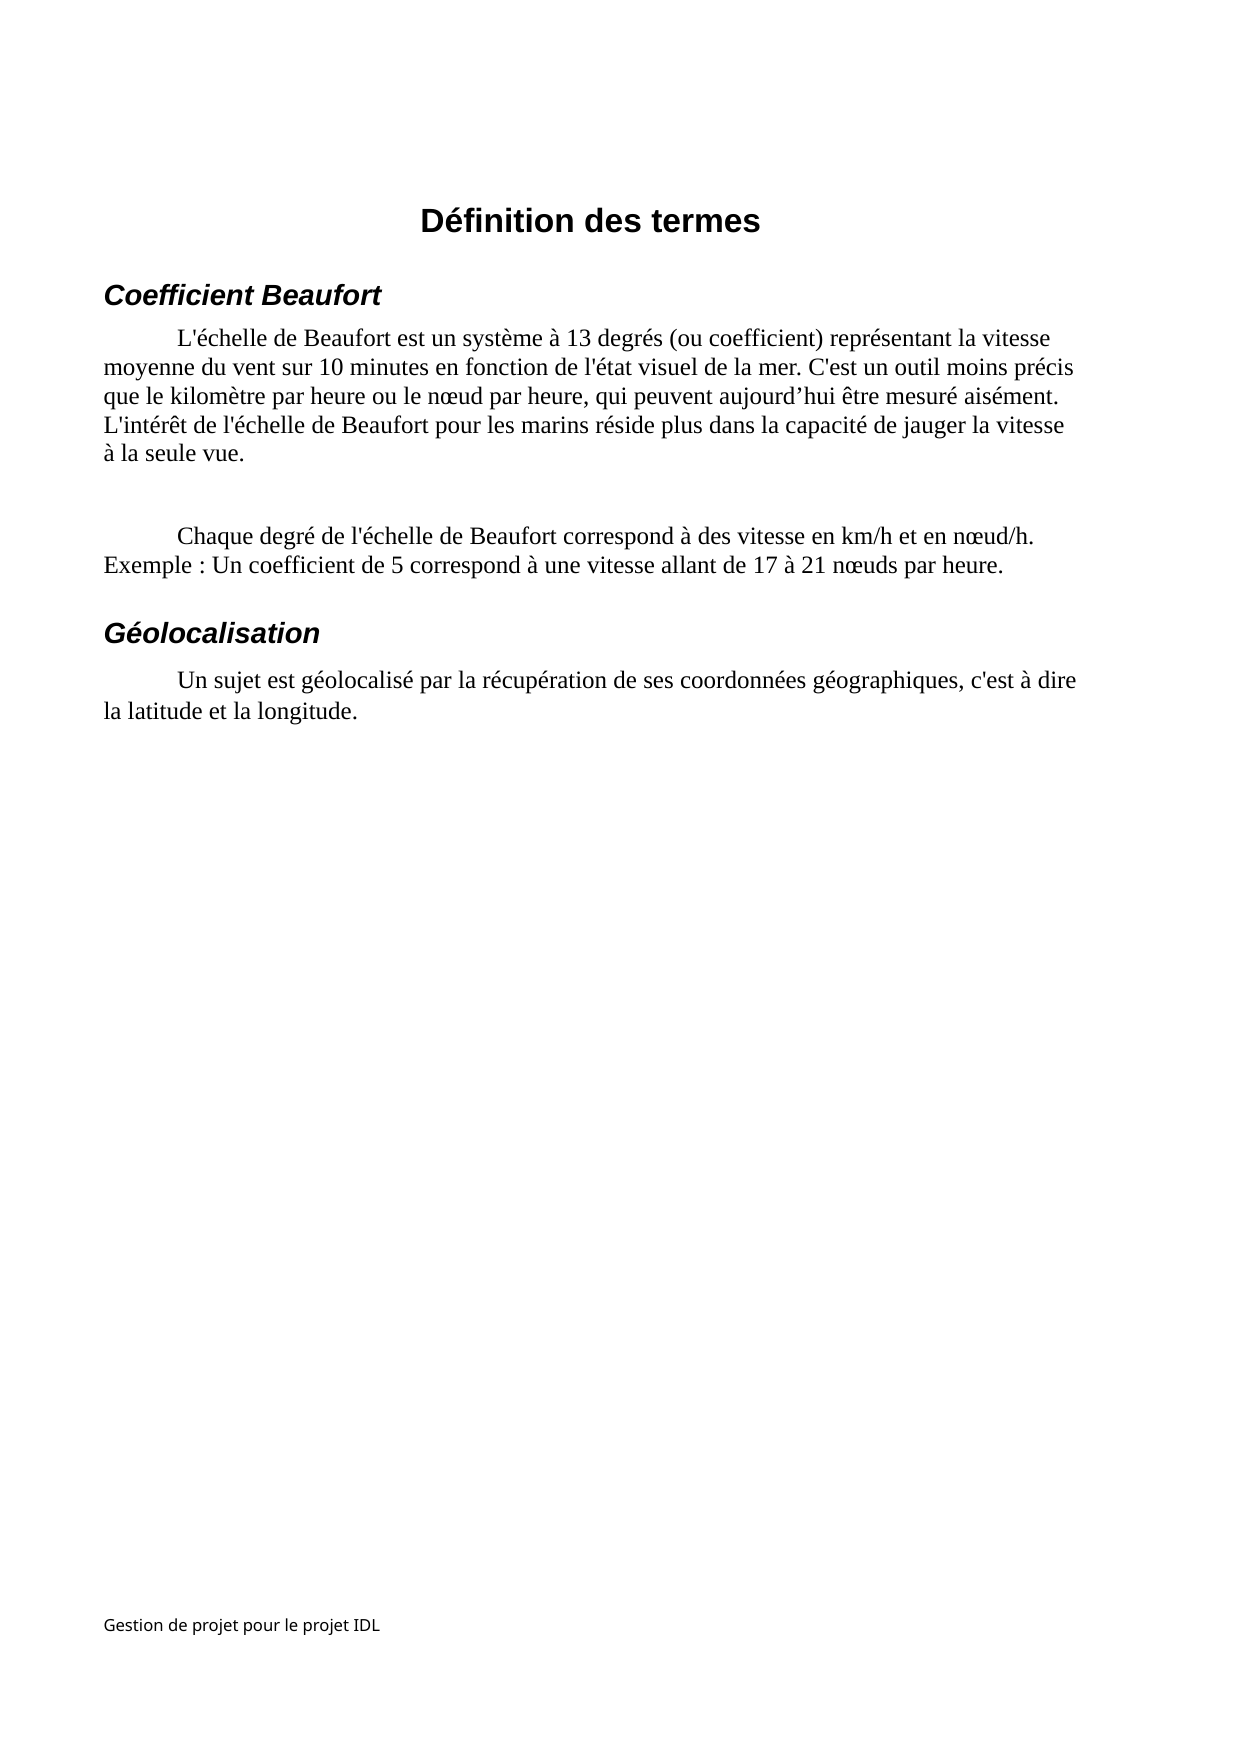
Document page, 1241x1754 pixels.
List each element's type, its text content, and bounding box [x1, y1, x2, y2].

subtitle Définition des termes [103, 201, 1078, 240]
text Chaque degré de l'échelle de Beaufort correspond à des vitesse en km/h et en nœud/h. Exemple : Un coefficient de 5 correspond à une vitesse allant de 17 à 21 nœuds par heure. [103, 521, 1078, 578]
text Un sujet est géolocalisé par la récupération de ses coordonnées géographiques, c'est à dire la latitude et la longitude. [103, 662, 1078, 725]
subtitle Géolocalisation [103, 616, 1078, 649]
subtitle Coefficient Beaufort [103, 277, 1078, 311]
text L'échelle de Beaufort est un système à 13 degrés (ou coefficient) représentant la vitesse moyenne du vent sur 10 minutes en fonction de l'état visuel de la mer. C'est un outil moins précis que le kilomètre par heure ou le nœud par heure, qui peuvent aujourd’hui être mesuré aisément. L'intérêt de l'échelle de Beaufort pour les marins réside plus dans la capacité de jauger la vitesse à la seule vue. [103, 323, 1078, 467]
